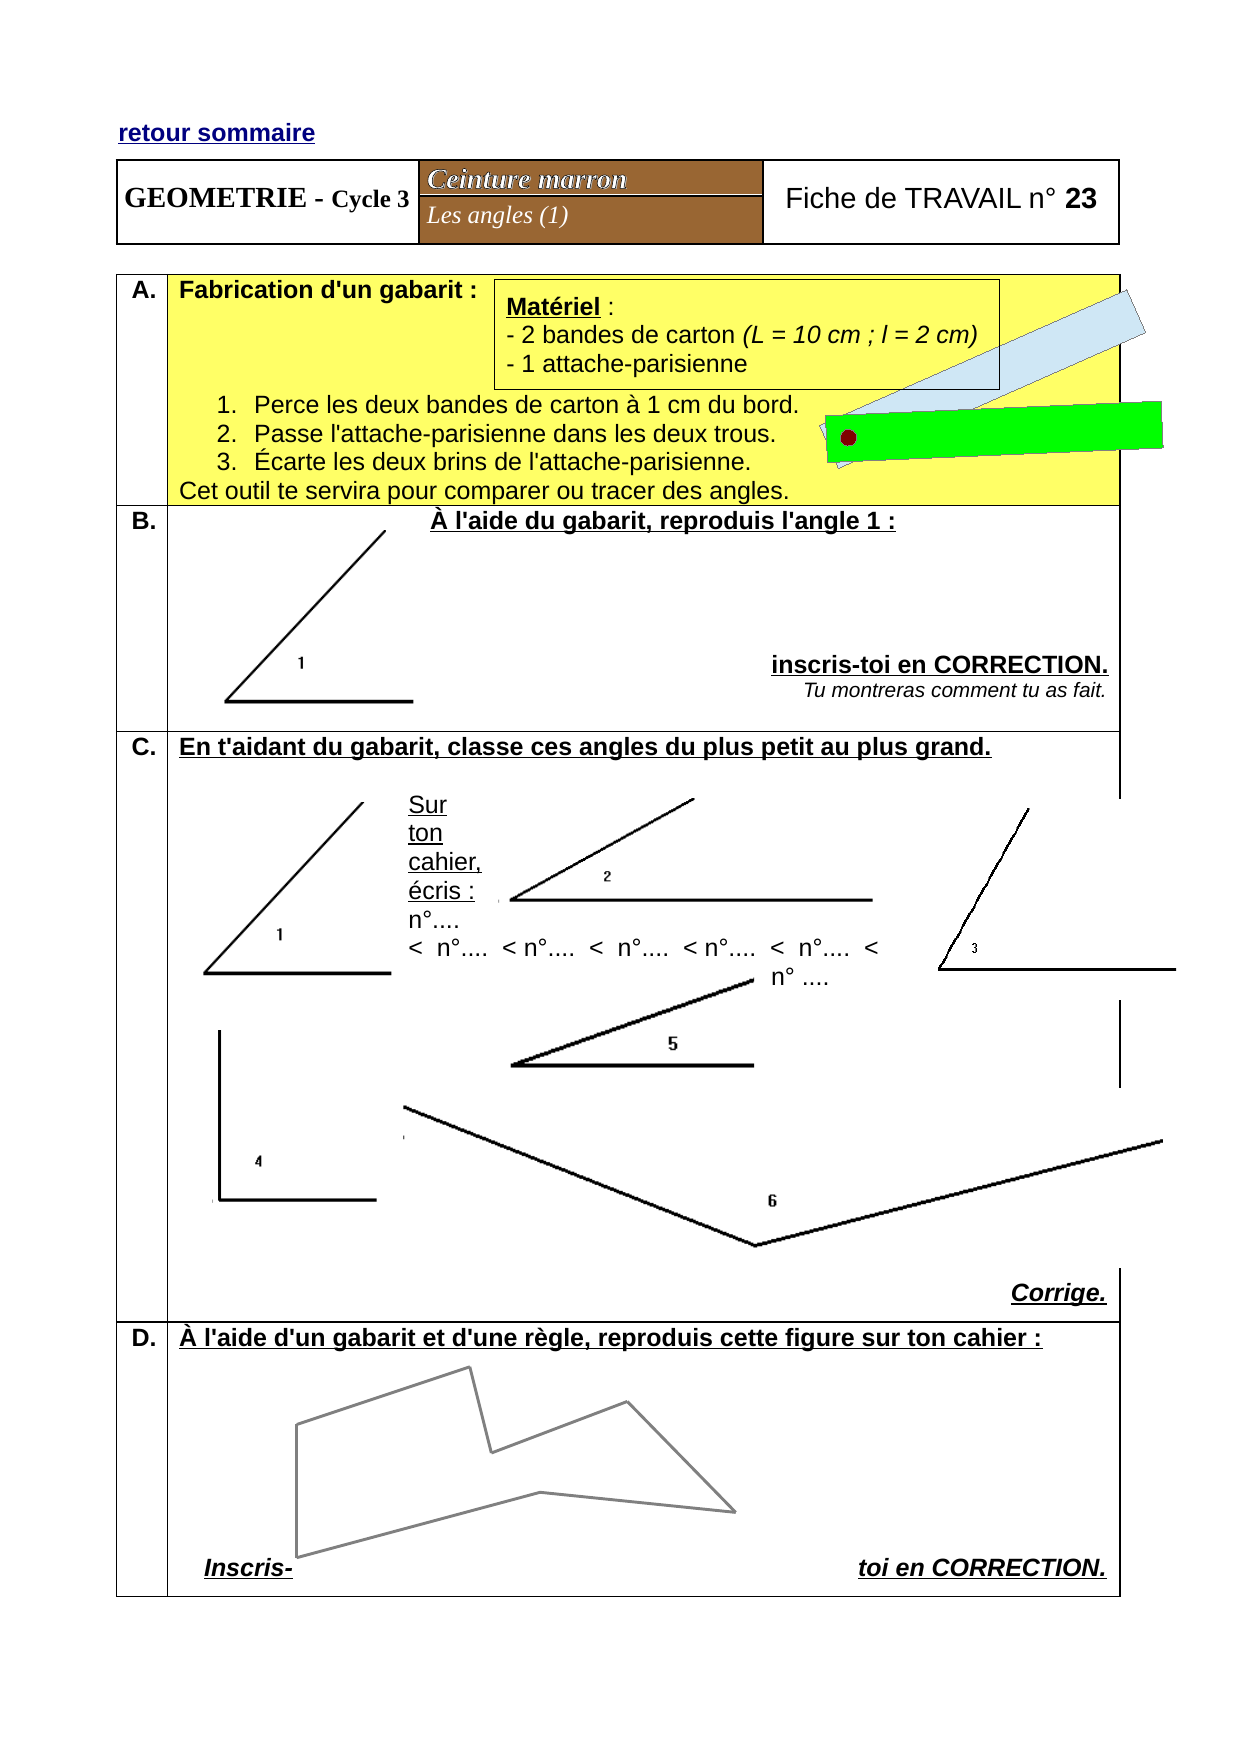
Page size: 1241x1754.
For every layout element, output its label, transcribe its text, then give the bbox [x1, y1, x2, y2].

table_header A. [117, 275, 167, 505]
picture [403, 1096, 1163, 1260]
text retour sommaire [118, 118, 1122, 147]
picture [212, 1030, 377, 1217]
table_cell À l'aide d'un gabarit et d'une règle, reproduis cette figure sur ton cahier : Inscris-toi en CORRECTION. [168, 1323, 1119, 1596]
table_cell B. [117, 506, 167, 731]
table_header Fiche de TRAVAIL n° 23 [764, 161, 1118, 243]
table_cell En t'aidant du gabarit, classe ces angles du plus petit au plus grand. Sur ton cahier, écris : n°.... < n°.... < n°.... < n°.... < n°.... < n°.... < n° .... Corrige. [168, 732, 1193, 1321]
table_header Ceinture marron [420, 161, 762, 194]
table_cell À l'aide du gabarit, reproduis l'angle 1 : inscris-toi en CORRECTION. Tu montreras comment tu as fait. [168, 506, 1119, 731]
table_cell Les angles (1) [420, 197, 762, 243]
table_cell D. [117, 1323, 167, 1596]
table_header GEOMETRIE - Cycle 3 [118, 161, 418, 243]
picture [222, 530, 414, 721]
table_cell C. [117, 732, 167, 1321]
picture [938, 808, 1177, 991]
table_header Fabrication d'un gabarit : Perce les deux bandes de carton à 1 cm du bord. Passe l'attache-parisienne dans les deux trous. Écarte les deux brins de l'attache-parisienne. Cet outil te servira pour comparer ou tracer des angles. [168, 275, 1119, 505]
picture [506, 975, 755, 1084]
picture [498, 798, 873, 921]
picture [201, 802, 392, 992]
